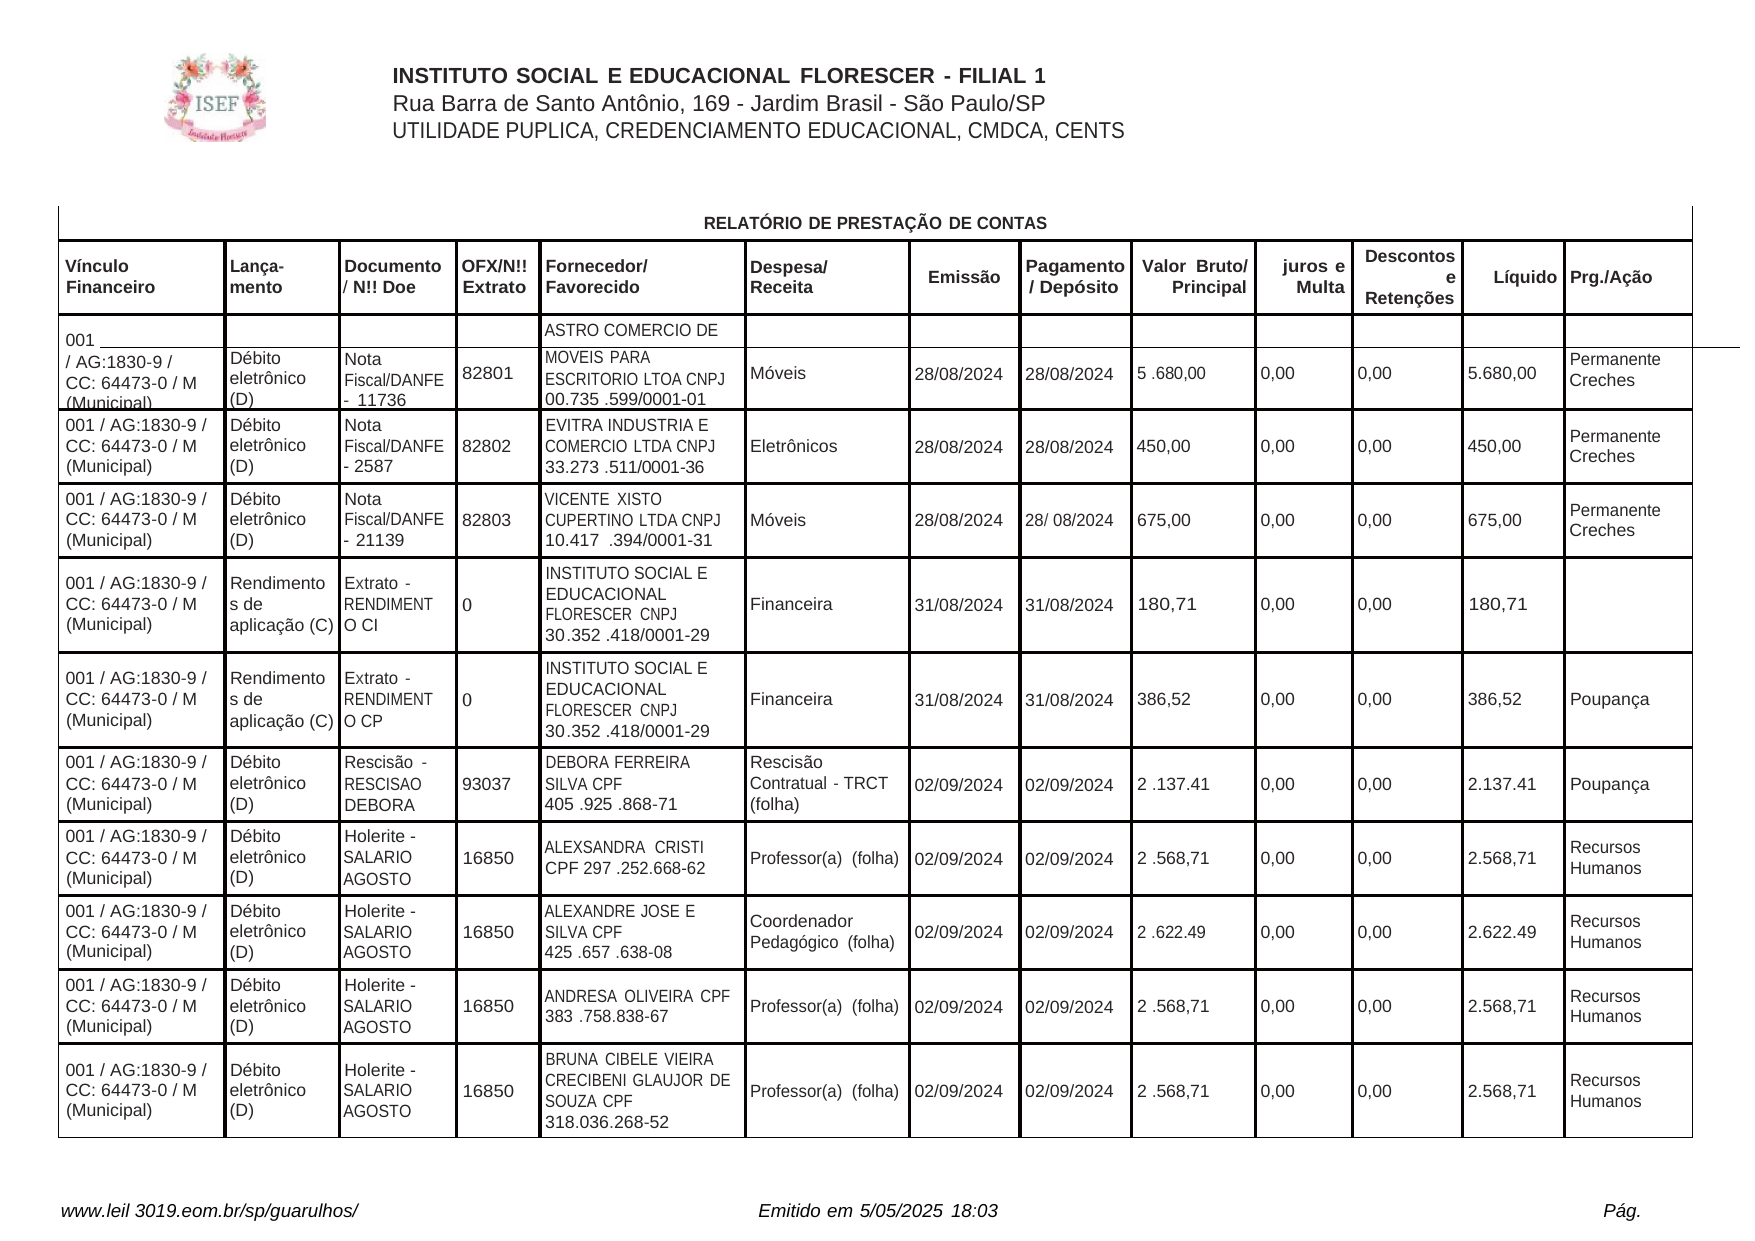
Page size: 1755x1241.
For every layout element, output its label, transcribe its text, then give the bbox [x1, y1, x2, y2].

table_cell [1257, 316, 1351, 347]
table_cell 02/09/2024 [1022, 971, 1130, 1042]
table_cell Recursos Humanos [1566, 823, 1692, 894]
table_cell DEBORA FERREIRA SILVA CPF 405 .925 .868-71 [542, 749, 744, 820]
table_cell VICENTE XISTO CUPERTINO LTDA CNPJ 10.417 .394/0001-31 [542, 485, 744, 556]
table_header RELATÓRIO DE PRESTAÇÃO DE CONTAS [59, 206, 1692, 239]
table_cell Financeira [747, 654, 908, 746]
table_cell 450,00 [1133, 411, 1254, 482]
table_cell Vínculo Financeiro [59, 242, 223, 313]
table_cell Holerite - SALARIO AGOSTO [341, 897, 455, 968]
table_cell [1022, 316, 1130, 347]
table_cell 5.680,00 [1464, 348, 1563, 408]
table_cell ASTRO COMERCIO DE [542, 316, 744, 347]
table_cell 675,00 [1133, 485, 1254, 556]
table_cell 31/08/2024 [1022, 654, 1130, 746]
table_cell 82803 [458, 485, 538, 556]
table_cell 675,00 [1464, 485, 1563, 556]
table_cell 31/08/2024 [1022, 559, 1130, 651]
table_cell 0,00 [1257, 823, 1351, 894]
table_cell 0,00 [1354, 485, 1461, 556]
table_cell o [458, 654, 538, 746]
table_cell 02/09/2024 [1022, 823, 1130, 894]
table_cell 0,00 [1354, 897, 1461, 968]
table_cell 16850 [458, 971, 538, 1042]
table_cell 0,00 [1257, 897, 1351, 968]
table_cell Professor(a) (folha) [747, 971, 908, 1042]
table_cell 0,00 [1354, 749, 1461, 820]
table_cell Eletrônicos [747, 411, 908, 482]
table_cell Lança- mento [227, 242, 338, 313]
table_cell Emissão [911, 242, 1018, 313]
table_cell Recursos Humanos [1566, 971, 1692, 1042]
table_cell Débito eletrônico (D) [227, 971, 338, 1042]
table_cell juros e Multa [1257, 242, 1351, 313]
table_cell 28/08/2024 [1022, 348, 1130, 408]
table_cell 02/09/2024 [1022, 1045, 1130, 1137]
table_cell 386,52 [1464, 654, 1563, 746]
table_cell 180,71 [1133, 559, 1254, 651]
table_cell 93037 [458, 749, 538, 820]
table_cell BRUNA CIBELE VIEIRA CRECIBENI GLAUJOR DE SOUZA CPF 318.036.268-52 [542, 1045, 744, 1137]
table_cell Rendimento s de aplicação (C) [227, 559, 338, 651]
table_cell Nota Fiscal/DANFE - 11736 [341, 348, 455, 408]
table_cell 16850 [458, 823, 538, 894]
table_cell 2.568,71 [1464, 971, 1563, 1042]
table_cell 2 .568,71 [1133, 823, 1254, 894]
table_cell 001 / AG:1830-9 / CC: 64473-0 / M (Municipal) [59, 1045, 223, 1137]
table_cell Professor(a) (folha) [747, 823, 908, 894]
table_cell [911, 316, 1018, 347]
table_cell 386,52 [1133, 654, 1254, 746]
table_cell 16850 [458, 897, 538, 968]
table_cell 0,00 [1257, 411, 1351, 482]
table_cell [341, 316, 455, 347]
table_cell Rescisão Contratual - TRCT (folha) [747, 749, 908, 820]
table_cell Débito eletrônico (D) [227, 485, 338, 556]
table_cell 28/08/2024 [911, 411, 1018, 482]
table_cell INSTITUTO SOCIAL E EDUCACIONAL FLORESCER CNPJ 30.352 .418/0001-29 [542, 654, 744, 746]
table_cell 2 .568,71 [1133, 971, 1254, 1042]
table_cell Recursos Humanos [1566, 897, 1692, 968]
table_cell OFX/N!! Extrato [458, 242, 538, 313]
table_cell [1566, 316, 1692, 347]
table_cell Extrato - RENDIMENT O CP [341, 654, 455, 746]
table_cell MOVEIS PARA ESCRITORIO LTOA CNPJ 00.735 .599/0001-01 [542, 348, 744, 408]
table_cell [1354, 316, 1461, 347]
table_cell 02/09/2024 [911, 1045, 1018, 1137]
table_cell Documento / N!! Doe [341, 242, 455, 313]
table_cell 001 / AG:1830-9 / CC: 64473-0 / M (Municipal) [59, 971, 223, 1042]
table_cell 31/08/2024 [911, 559, 1018, 651]
table_cell Fornecedor/ Favorecido [542, 242, 744, 313]
table_cell 02/09/2024 [1022, 897, 1130, 968]
table_cell Descontos e Retenções [1354, 242, 1461, 313]
table_cell 0,00 [1257, 749, 1351, 820]
table_cell 001 / AG:1830-9 / CC: 64473-0 / M (Municipal) [59, 559, 223, 651]
table_cell Móveis [747, 348, 908, 408]
table_cell Coordenador Pedagógico (folha) [747, 897, 908, 968]
table_cell Despesa/ Receita [747, 242, 908, 313]
table_cell Poupança [1566, 654, 1692, 746]
table_cell Permanente Creches [1566, 348, 1692, 408]
table_cell Holerite - SALARIO AGOSTO [341, 823, 455, 894]
table_cell o [458, 559, 538, 651]
table_cell Holerite - SALARIO AGOSTO [341, 1045, 455, 1137]
table_cell 0,00 [1257, 348, 1351, 408]
table_cell 0,00 [1257, 485, 1351, 556]
table_cell Débito eletrônico (D) [227, 749, 338, 820]
table_cell ALEXANDRE JOSE E SILVA CPF 425 .657 .638-08 [542, 897, 744, 968]
table_cell 16850 [458, 1045, 538, 1137]
table_cell Permanente Creches [1566, 485, 1692, 556]
table_cell 82802 [458, 411, 538, 482]
table_cell 2.137.41 [1464, 749, 1563, 820]
table_cell 0,00 [1257, 971, 1351, 1042]
table_cell Nota Fiscal/DANFE - 21139 [341, 485, 455, 556]
table_cell 0,00 [1257, 1045, 1351, 1137]
table_cell Nota Fiscal/DANFE - 2587 [341, 411, 455, 482]
table_cell 001 / AG:1830-9 / CC: 64473-0 / M (Municipal) [59, 485, 223, 556]
table_cell Débito eletrônico (D) [227, 348, 338, 408]
table_cell 31/08/2024 [911, 654, 1018, 746]
table_cell 2 .568,71 [1133, 1045, 1254, 1137]
table_cell Rescisão - RESCISAO DEBORA [341, 749, 455, 820]
table_cell 0,00 [1354, 1045, 1461, 1137]
table_cell 0,00 [1354, 348, 1461, 408]
table_cell Financeira [747, 559, 908, 651]
table_cell Rendimento s de aplicação (C) [227, 654, 338, 746]
table_cell 28/08/2024 [1022, 411, 1130, 482]
table_cell 001 / AG:1830-9 / CC: 64473-0 / M (Municipal) [59, 411, 223, 482]
table_cell 28/ 08/2024 [1022, 485, 1130, 556]
table_cell [1464, 316, 1563, 347]
table_cell 450,00 [1464, 411, 1563, 482]
table_cell 001 / AG:1830-9 / CC: 64473-0 / M (Municipal) [59, 654, 223, 746]
table_cell 02/09/2024 [1022, 749, 1130, 820]
table_cell 0,00 [1257, 559, 1351, 651]
table_cell Poupança [1566, 749, 1692, 820]
table_cell ALEXSANDRA CRISTI CPF 297 .252.668-62 [542, 823, 744, 894]
table_cell 02/09/2024 [911, 823, 1018, 894]
table_cell 5 .680,00 [1133, 348, 1254, 408]
table_cell Holerite - SALARIO AGOSTO [341, 971, 455, 1042]
table_cell 0,00 [1354, 559, 1461, 651]
table_cell [747, 316, 908, 347]
table_cell 2.622.49 [1464, 897, 1563, 968]
table_cell 001 / AG:1830-9 / CC: 64473-0 / M (Municipal) [59, 823, 223, 894]
table_cell Débito eletrônico (D) [227, 897, 338, 968]
table_cell [1566, 559, 1692, 651]
table_cell Professor(a) (folha) [747, 1045, 908, 1137]
table_cell EVITRA INDUSTRIA E COMERCIO LTDA CNPJ 33.273 .511/0001-36 [542, 411, 744, 482]
table_cell [1133, 316, 1254, 347]
table_cell 2.568,71 [1464, 1045, 1563, 1137]
table_cell 2 .137.41 [1133, 749, 1254, 820]
table_cell 0,00 [1354, 411, 1461, 482]
table_cell 0,00 [1354, 823, 1461, 894]
table_cell Pagamento / Depósito [1022, 242, 1130, 313]
table_cell Permanente Creches [1566, 411, 1692, 482]
table_cell 28/08/2024 [911, 348, 1018, 408]
table_cell [227, 316, 338, 347]
table_cell Recursos Humanos [1566, 1045, 1692, 1137]
table_cell Valor Bruto/ Principal [1133, 242, 1254, 313]
table_cell Prg./Ação [1566, 242, 1692, 313]
table_cell 0,00 [1354, 654, 1461, 746]
table_cell Débito eletrônico (D) [227, 411, 338, 482]
table_cell 02/09/2024 [911, 897, 1018, 968]
table_cell 28/08/2024 [911, 485, 1018, 556]
table_cell 2.568,71 [1464, 823, 1563, 894]
table_cell 0,00 [1354, 971, 1461, 1042]
table_cell 001 / AG:1830-9 / CC: 64473-0 / M (Municipal) [59, 897, 223, 968]
table_cell Extrato - RENDIMENT O CI [341, 559, 455, 651]
table_cell Débito eletrônico (D) [227, 823, 338, 894]
table_cell 02/09/2024 [911, 971, 1018, 1042]
table_cell 82801 [458, 348, 538, 408]
table_cell Líquido [1464, 242, 1563, 313]
table_cell 001 / AG:1830-9 / CC: 64473-0 / M (Municipal) [59, 316, 223, 408]
table_cell 0,00 [1257, 654, 1351, 746]
table_cell INSTITUTO SOCIAL E EDUCACIONAL FLORESCER CNPJ 30.352 .418/0001-29 [542, 559, 744, 651]
table_cell Móveis [747, 485, 908, 556]
table_cell 001 / AG:1830-9 / CC: 64473-0 / M (Municipal) [59, 749, 223, 820]
table_cell Débito eletrônico (D) [227, 1045, 338, 1137]
table_cell 2 .622.49 [1133, 897, 1254, 968]
table_cell ANDRESA OLIVEIRA CPF 383 .758.838-67 [542, 971, 744, 1042]
table_cell 180,71 [1464, 559, 1563, 651]
table_cell 02/09/2024 [911, 749, 1018, 820]
table_cell [458, 316, 538, 347]
